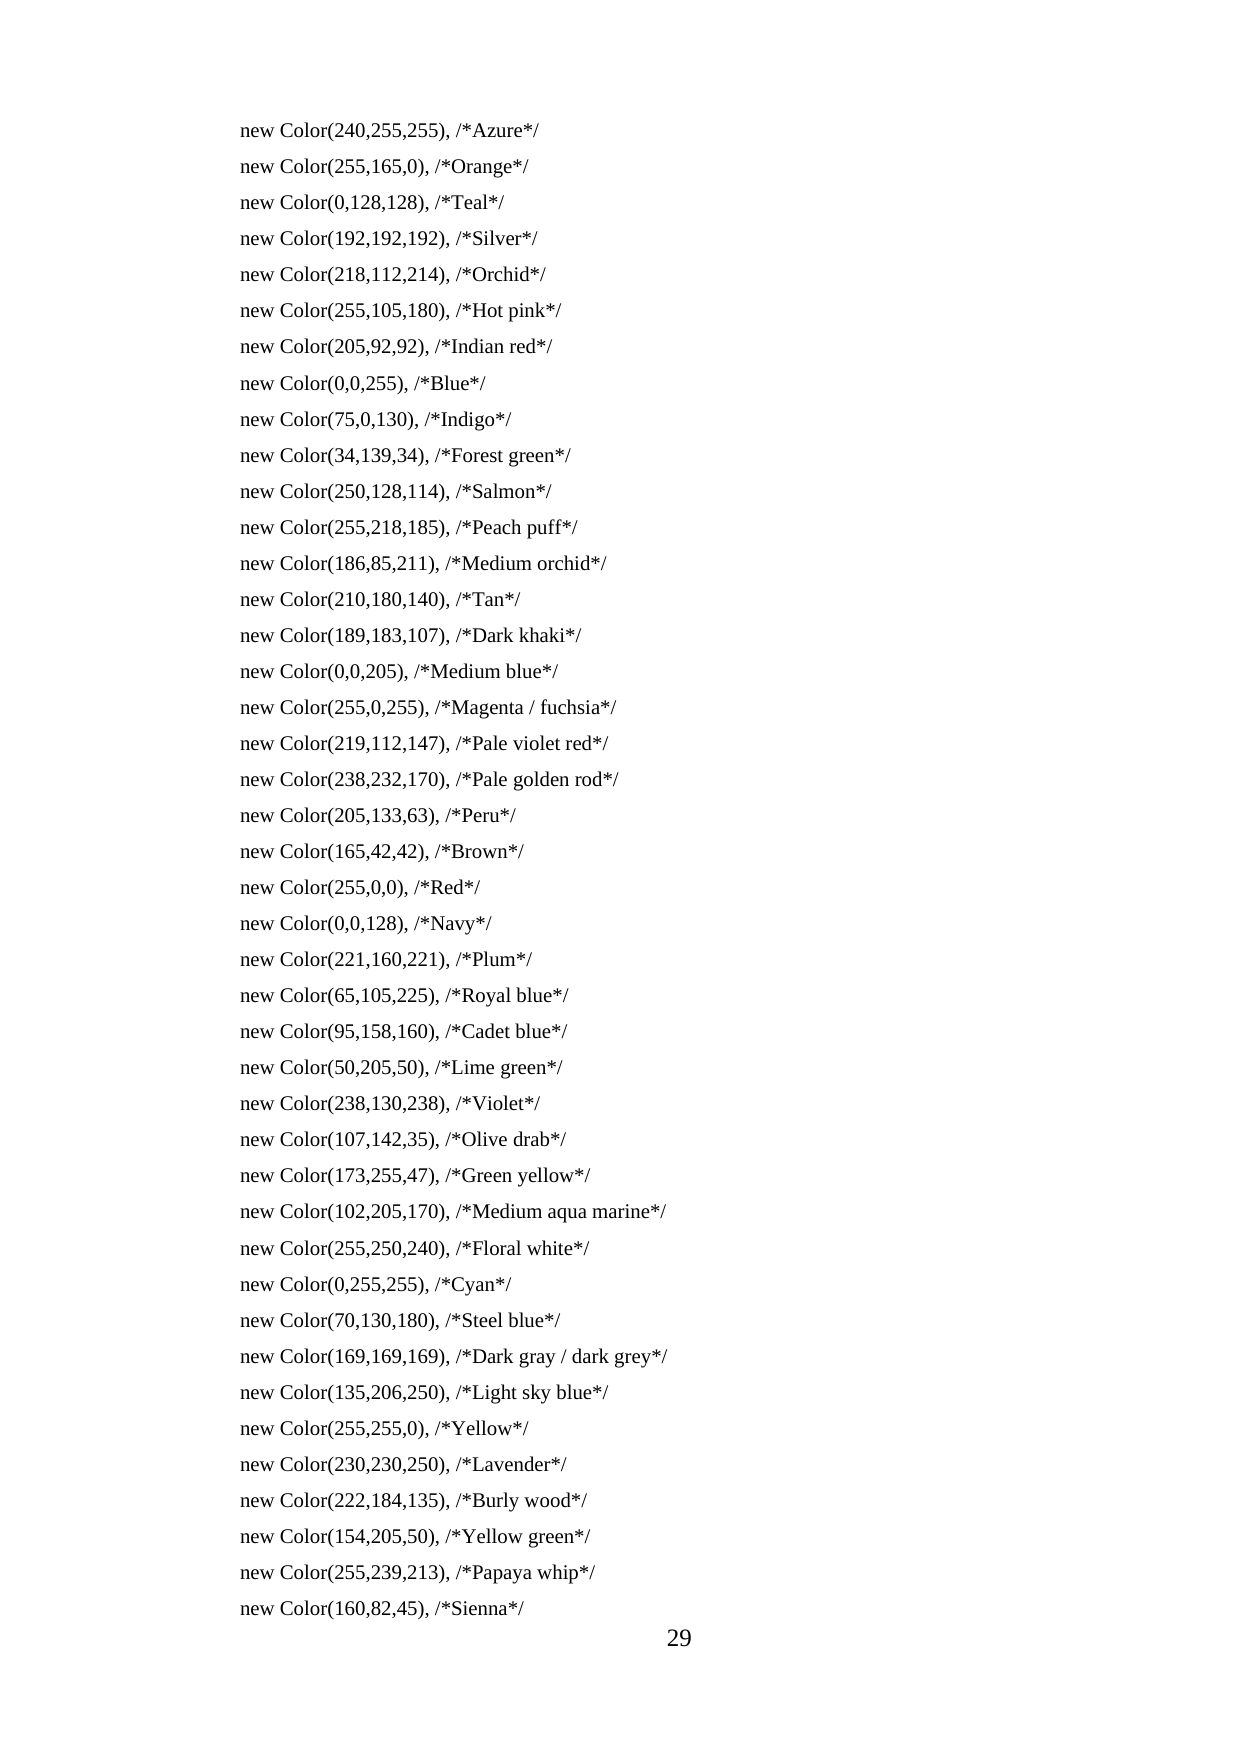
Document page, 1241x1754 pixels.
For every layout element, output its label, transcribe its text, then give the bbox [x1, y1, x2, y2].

text new Color(221,160,221), /*Plum*/ [177, 947, 1181, 971]
text new Color(255,0,0), /*Red*/ [177, 875, 1181, 899]
text new Color(50,205,50), /*Lime green*/ [177, 1055, 1181, 1079]
text new Color(250,128,114), /*Salmon*/ [177, 478, 1181, 503]
text new Color(107,142,35), /*Olive drab*/ [177, 1127, 1181, 1151]
text new Color(255,255,0), /*Yellow*/ [177, 1416, 1181, 1440]
text new Color(218,112,214), /*Orchid*/ [177, 262, 1181, 286]
text new Color(70,130,180), /*Steel blue*/ [177, 1307, 1181, 1332]
text new Color(210,180,140), /*Tan*/ [177, 587, 1181, 611]
text new Color(0,0,128), /*Navy*/ [177, 911, 1181, 935]
text new Color(160,82,45), /*Sienna*/ [177, 1596, 1181, 1620]
text new Color(205,92,92), /*Indian red*/ [177, 334, 1181, 358]
text new Color(240,255,255), /*Azure*/ [177, 118, 1181, 142]
text new Color(75,0,130), /*Indigo*/ [177, 406, 1181, 431]
text new Color(34,139,34), /*Forest green*/ [177, 442, 1181, 467]
text new Color(222,184,135), /*Burly wood*/ [177, 1488, 1181, 1512]
text new Color(219,112,147), /*Pale violet red*/ [177, 731, 1181, 755]
text new Color(255,239,213), /*Papaya whip*/ [177, 1560, 1181, 1584]
text new Color(189,183,107), /*Dark khaki*/ [177, 623, 1181, 647]
text new Color(135,206,250), /*Light sky blue*/ [177, 1379, 1181, 1404]
text new Color(255,250,240), /*Floral white*/ [177, 1235, 1181, 1259]
text new Color(65,105,225), /*Royal blue*/ [177, 983, 1181, 1007]
text new Color(205,133,63), /*Peru*/ [177, 803, 1181, 827]
text new Color(255,0,255), /*Magenta / fuchsia*/ [177, 695, 1181, 719]
text new Color(154,205,50), /*Yellow green*/ [177, 1524, 1181, 1548]
text new Color(0,255,255), /*Cyan*/ [177, 1271, 1181, 1296]
text new Color(255,165,0), /*Orange*/ [177, 154, 1181, 178]
text new Color(186,85,211), /*Medium orchid*/ [177, 551, 1181, 575]
text new Color(102,205,170), /*Medium aqua marine*/ [177, 1199, 1181, 1223]
text new Color(95,158,160), /*Cadet blue*/ [177, 1019, 1181, 1043]
text new Color(255,218,185), /*Peach puff*/ [177, 514, 1181, 539]
text new Color(0,0,255), /*Blue*/ [177, 370, 1181, 394]
text new Color(230,230,250), /*Lavender*/ [177, 1452, 1181, 1476]
text new Color(0,0,205), /*Medium blue*/ [177, 659, 1181, 683]
text new Color(192,192,192), /*Silver*/ [177, 226, 1181, 250]
text new Color(165,42,42), /*Brown*/ [177, 839, 1181, 863]
text new Color(238,232,170), /*Pale golden rod*/ [177, 767, 1181, 791]
text new Color(169,169,169), /*Dark gray / dark grey*/ [177, 1343, 1181, 1368]
text new Color(0,128,128), /*Teal*/ [177, 190, 1181, 214]
text new Color(173,255,47), /*Green yellow*/ [177, 1163, 1181, 1187]
text new Color(238,130,238), /*Violet*/ [177, 1091, 1181, 1115]
text new Color(255,105,180), /*Hot pink*/ [177, 298, 1181, 322]
